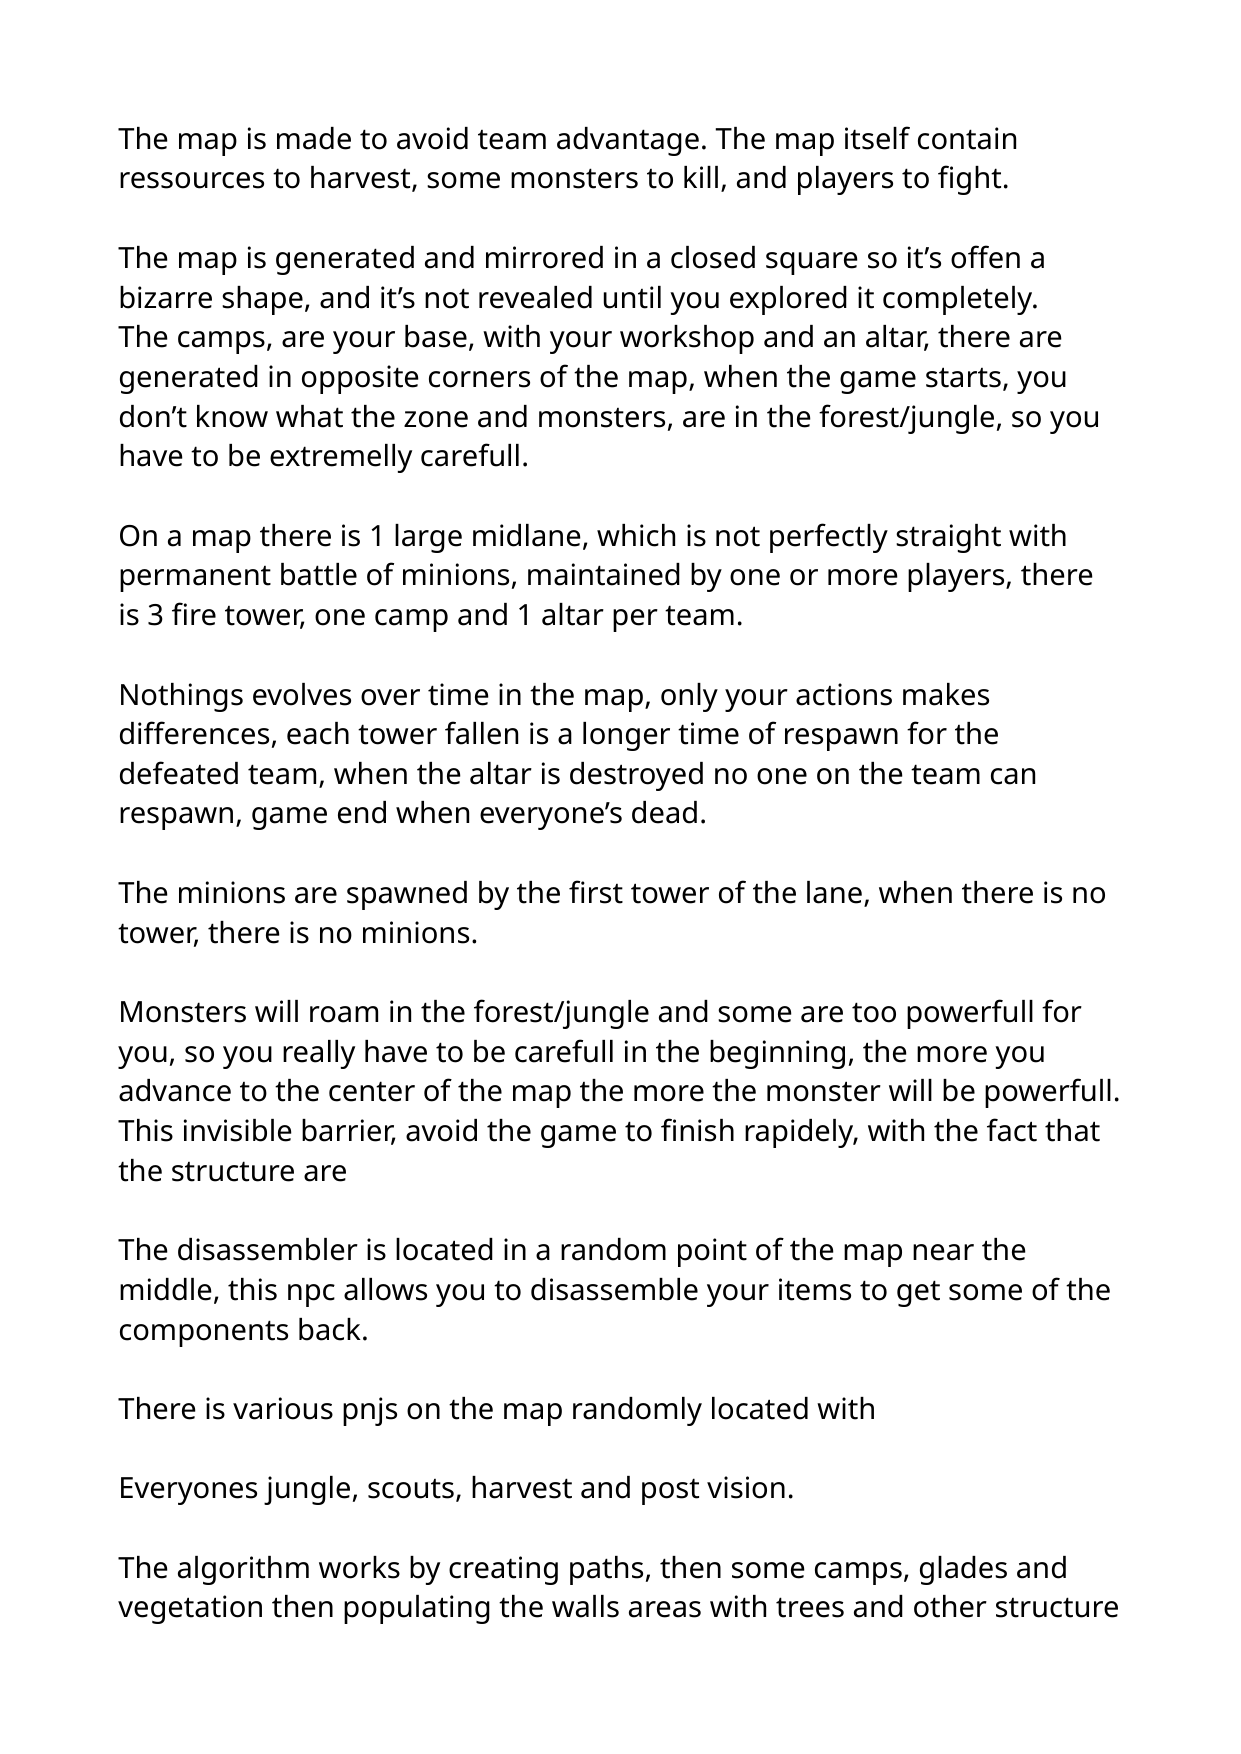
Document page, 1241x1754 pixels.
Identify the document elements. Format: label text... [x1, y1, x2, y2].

text Monsters will roam in the forest/jungle and some are too powerfull for you, so you really have to be carefull in the beginning, the more you advance to the center of the map the more the monster will be powerfull. This invisible barrier, avoid the game to finish rapidely, with the fact that the structure are [118, 991, 1122, 1190]
text On a map there is 1 large midlane, which is not perfectly straight with permanent battle of minions, maintained by one or more players, there is 3 fire tower, one camp and 1 altar per team. [118, 515, 1122, 634]
text The disassembler is located in a random point of the map near the middle, this npc allows you to disassemble your items to get some of the components back. [118, 1229, 1122, 1348]
text The camps, are your base, with your workshop and an altar, there are generated in opposite corners of the map, when the game starts, you don’t know what the zone and monsters, are in the forest/jungle, so you have to be extremelly carefull. [118, 317, 1122, 475]
text Nothings evolves over time in the map, only your actions makes differences, each tower fallen is a longer time of respawn for the defeated team, when the altar is destroyed no one on the team can respawn, game end when everyone’s dead. [118, 674, 1122, 832]
text The algorithm works by creating paths, then some camps, glades and vegetation then populating the walls areas with trees and other structure [118, 1547, 1122, 1626]
text The map is generated and mirrored in a closed square so it’s offen a bizarre shape, and it’s not revealed until you explored it completely. [118, 237, 1122, 317]
text The map is made to avoid team advantage. The map itself contain ressources to harvest, some monsters to kill, and players to fight. [118, 118, 1122, 197]
text There is various pnjs on the map randomly located with [118, 1388, 1122, 1428]
text The minions are spawned by the first tower of the lane, when there is no tower, there is no minions. [118, 872, 1122, 952]
text Everyones jungle, scouts, harvest and post vision. [118, 1467, 1122, 1507]
